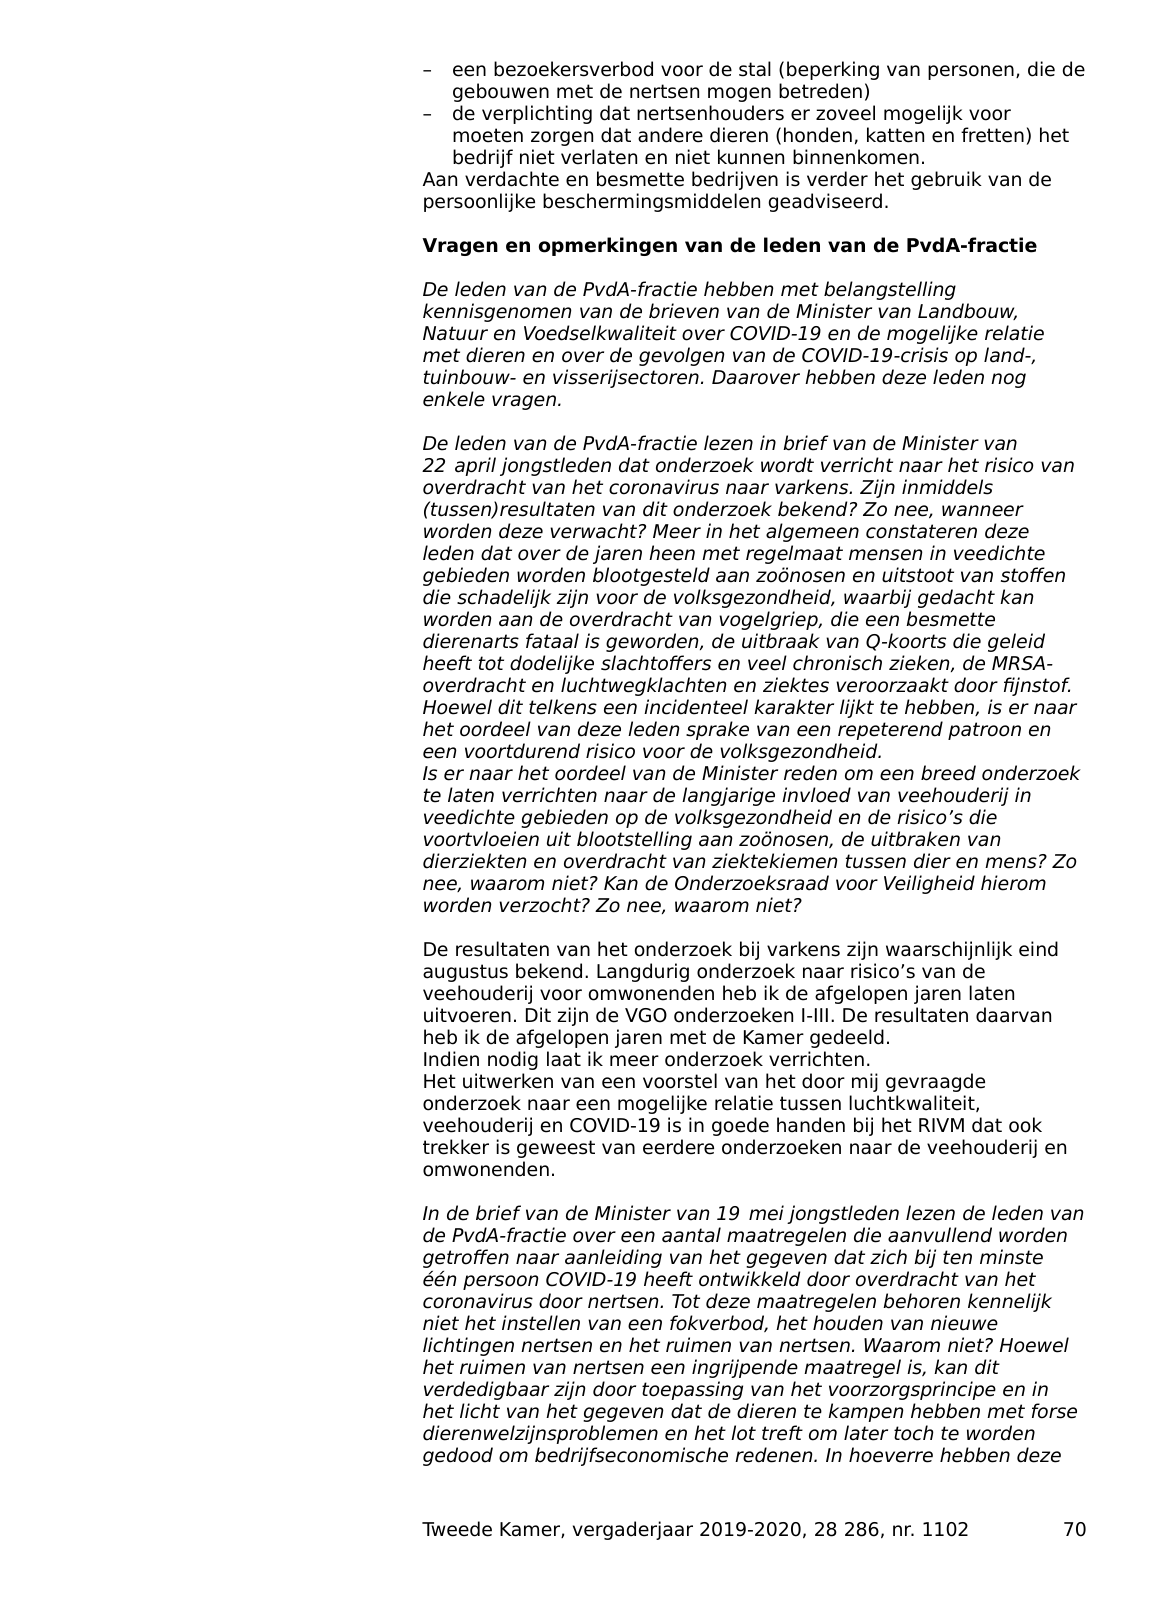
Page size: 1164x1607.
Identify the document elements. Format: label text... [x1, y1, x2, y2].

text In de brief van de Minister van 19 mei jongstleden lezen de leden van de PvdA-fractie over een aantal maatregelen die aanvullend worden getroffen naar aanleiding van het gegeven dat zich bij ten minste één persoon COVID-19 heeft ontwikkeld door overdracht van het coronavirus door nertsen. Tot deze maatregelen behoren kennelijk niet het instellen van een fokverbod, het houden van nieuwe lichtingen nertsen en het ruimen van nertsen. Waarom niet? Hoewel het ruimen van nertsen een ingrijpende maatregel is, kan dit verdedigbaar zijn door toepassing van het voorzorgsprincipe en in het licht van het gegeven dat de dieren te kampen hebben met forse dierenwelzijnsproblemen en het lot treft om later toch te worden gedood om bedrijfseconomische redenen. In hoeverre hebben deze [422, 1203, 1087, 1467]
text De leden van de PvdA-fractie hebben met belangstelling kennisgenomen van de brieven van de Minister van Landbouw, Natuur en Voedselkwaliteit over COVID-19 en de mogelijke relatie met dieren en over de gevolgen van de COVID-19-crisis op land-, tuinbouw- en visserijsectoren. Daarover hebben deze leden nog enkele vragen. [422, 279, 1087, 411]
text Indien nodig laat ik meer onderzoek verrichten. [422, 1049, 1087, 1071]
text Is er naar het oordeel van de Minister reden om een breed onderzoek te laten verrichten naar de langjarige invloed van veehouderij in veedichte gebieden op de volksgezondheid en de risico’s die voortvloeien uit blootstelling aan zoönosen, de uitbraken van dierziekten en overdracht van ziektekiemen tussen dier en mens? Zo nee, waarom niet? Kan de Onderzoeksraad voor Veiligheid hierom worden verzocht? Zo nee, waarom niet? [422, 763, 1087, 917]
text De resultaten van het onderzoek bij varkens zijn waarschijnlijk eind augustus bekend. Langdurig onderzoek naar risico’s van de veehouderij voor omwonenden heb ik de afgelopen jaren laten uitvoeren. Dit zijn de VGO onderzoeken I-III. De resultaten daarvan heb ik de afgelopen jaren met de Kamer gedeeld. [422, 939, 1087, 1049]
text Aan verdachte en besmette bedrijven is verder het gebruik van de persoonlijke beschermingsmiddelen geadviseerd. [422, 169, 1087, 213]
text – een bezoekersverbod voor de stal (beperking van personen, die de gebouwen met de nertsen mogen betreden) [422, 59, 1087, 103]
subtitle Vragen en opmerkingen van de leden van de PvdA-fractie [422, 235, 1087, 257]
text Het uitwerken van een voorstel van het door mij gevraagde onderzoek naar een mogelijke relatie tussen luchtkwaliteit, veehouderij en COVID-19 is in goede handen bij het RIVM dat ook trekker is geweest van eerdere onderzoeken naar de veehouderij en omwonenden. [422, 1071, 1087, 1181]
text – de verplichting dat nertsenhouders er zoveel mogelijk voor moeten zorgen dat andere dieren (honden, katten en fretten) het bedrijf niet verlaten en niet kunnen binnenkomen. [422, 103, 1087, 169]
text De leden van de PvdA-fractie lezen in brief van de Minister van 22 april jongstleden dat onderzoek wordt verricht naar het risico van overdracht van het coronavirus naar varkens. Zijn inmiddels (tussen)resultaten van dit onderzoek bekend? Zo nee, wanneer worden deze verwacht? Meer in het algemeen constateren deze leden dat over de jaren heen met regelmaat mensen in veedichte gebieden worden blootgesteld aan zoönosen en uitstoot van stoffen die schadelijk zijn voor de volksgezondheid, waarbij gedacht kan worden aan de overdracht van vogelgriep, die een besmette dierenarts fataal is geworden, de uitbraak van Q-koorts die geleid heeft tot dodelijke slachtoffers en veel chronisch zieken, de MRSA-overdracht en luchtwegklachten en ziektes veroorzaakt door fijnstof. Hoewel dit telkens een incidenteel karakter lijkt te hebben, is er naar het oordeel van deze leden sprake van een repeterend patroon en een voortdurend risico voor de volksgezondheid. [422, 433, 1087, 763]
